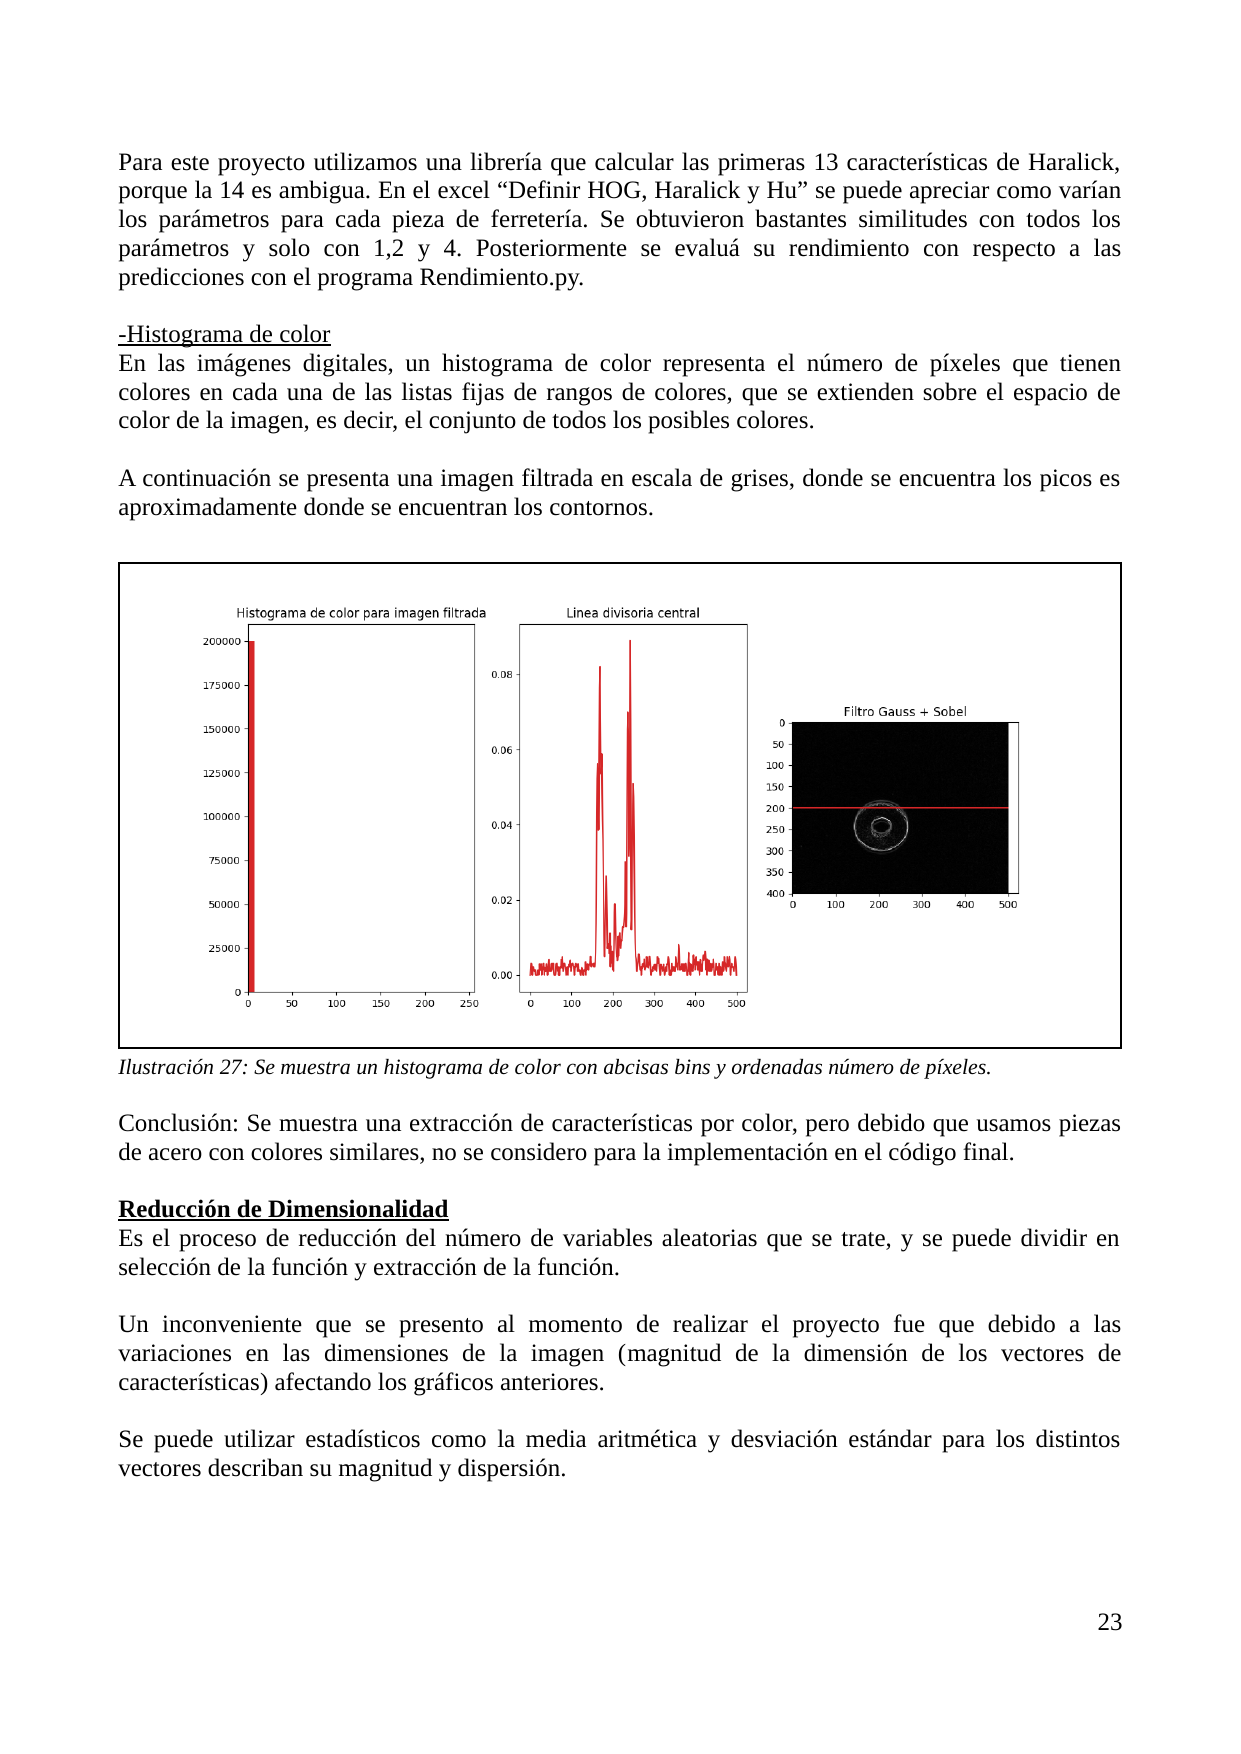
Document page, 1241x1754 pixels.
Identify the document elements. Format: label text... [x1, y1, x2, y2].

text Un inconveniente que se presento al momento de realizar el proyecto fue que debido a las variaciones en las dimensiones de la imagen (magnitud de la dimensión de los vectores de características) afectando los gráficos anteriores. [118, 1309, 1122, 1395]
text Es el proceso de reducción del número de variables aleatorias que se trate, y se puede dividir en selección de la función y extracción de la función. [118, 1223, 1122, 1280]
text Reducción de Dimensionalidad [118, 1194, 1122, 1223]
text Se puede utilizar estadísticos como la media aritmética y desviación estándar para los distintos vectores describan su magnitud y dispersión. [118, 1424, 1122, 1482]
text Conclusión: Se muestra una extracción de características por color, pero debido que usamos piezas de acero con colores similares, no se considero para la implementación en el código final. [118, 1108, 1122, 1165]
text A continuación se presenta una imagen filtrada en escala de grises, donde se encuentra los picos es aproximadamente donde se encuentran los contornos. [118, 463, 1122, 521]
text -Histograma de color [118, 319, 1122, 348]
text En las imágenes digitales, un histograma de color representa el número de píxeles que tienen colores en cada una de las listas fijas de rangos de colores, que se extienden sobre el espacio de color de la imagen, es decir, el conjunto de todos los posibles colores. [118, 348, 1122, 434]
picture [123, 566, 1118, 1044]
text Ilustración 27: Se muestra un histograma de color con abcisas bins y ordenadas número de píxeles. [118, 1049, 1122, 1079]
text Para este proyecto utilizamos una librería que calcular las primeras 13 características de Haralick, porque la 14 es ambigua. En el excel “Definir HOG, Haralick y Hu” se puede apreciar como varían los parámetros para cada pieza de ferretería. Se obtuvieron bastantes similitudes con todos los parámetros y solo con 1,2 y 4. Posteriormente se evaluá su rendimiento con respecto a las predicciones con el programa Rendimiento.py. [118, 147, 1122, 291]
text [120, 564, 1120, 1047]
